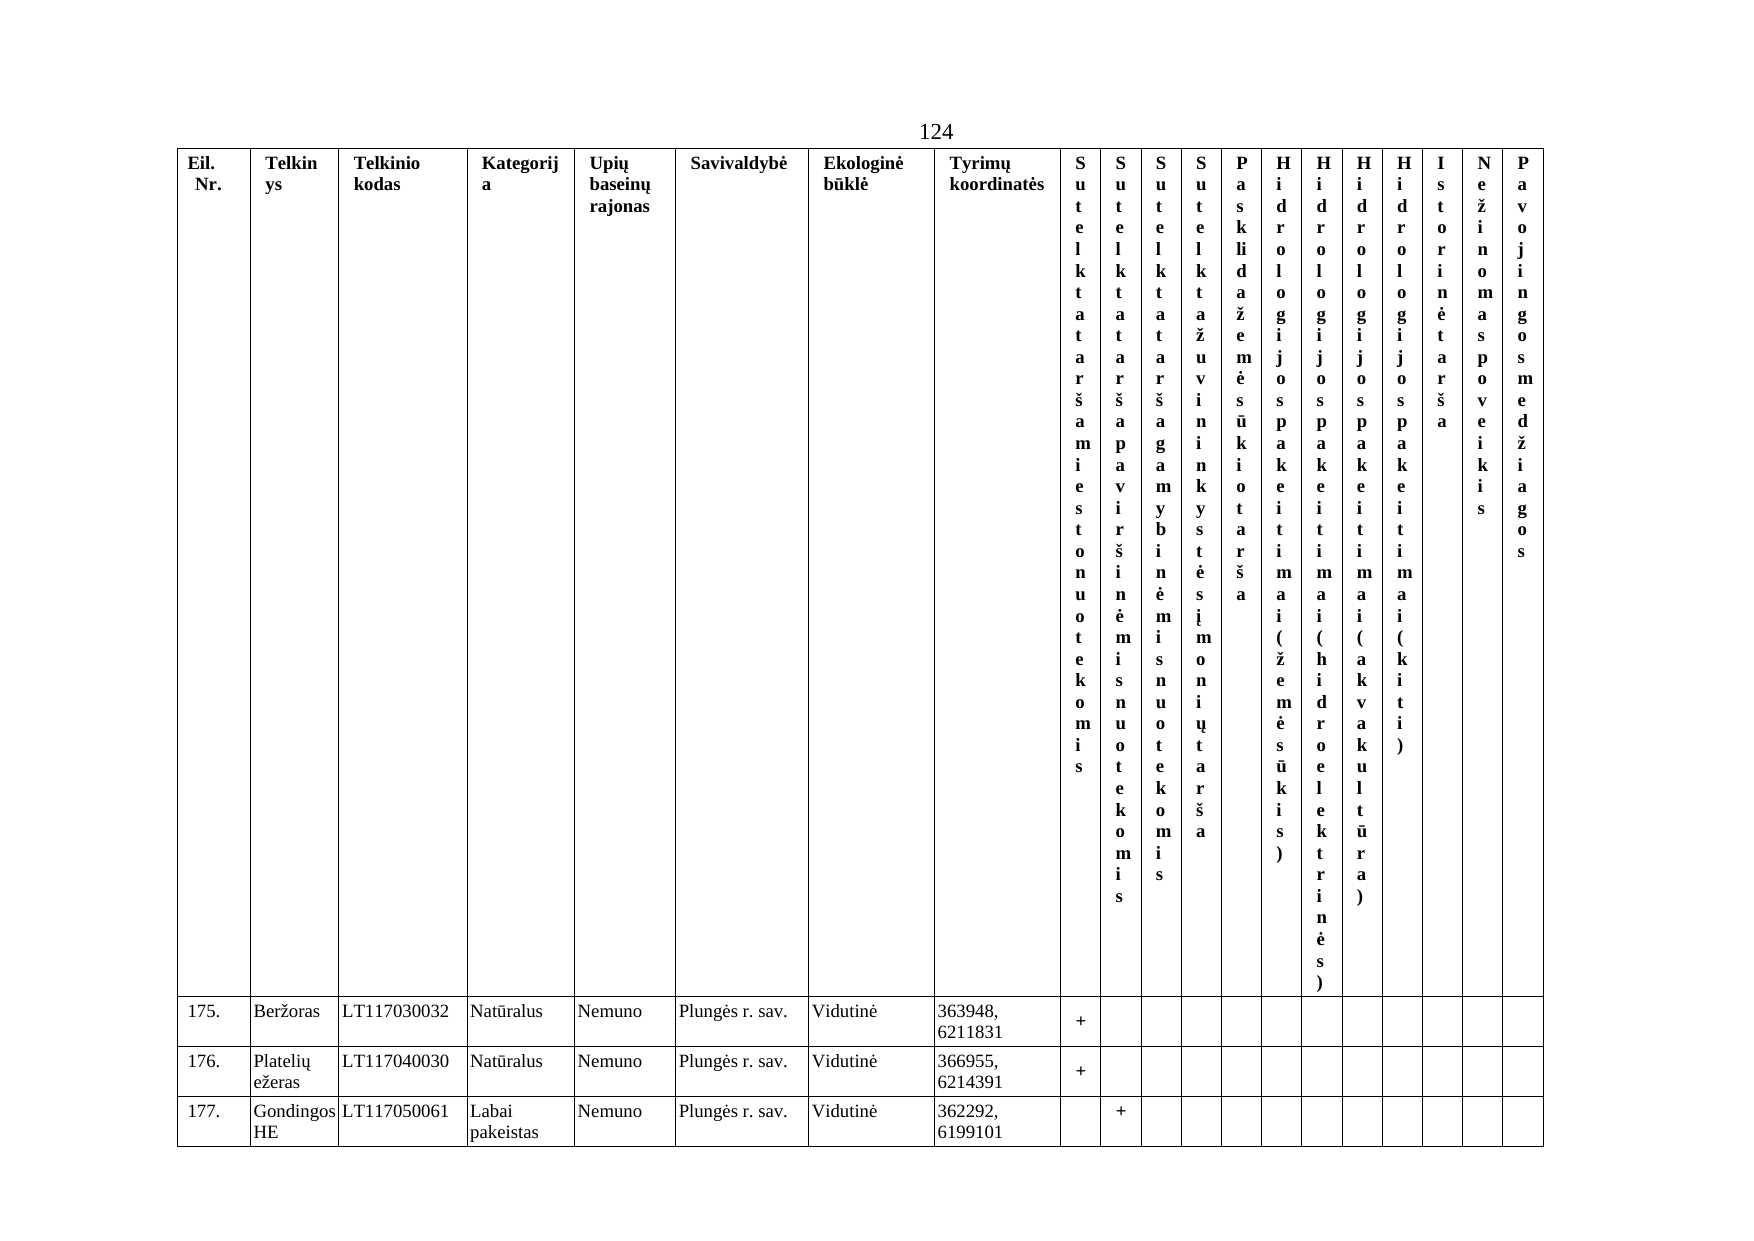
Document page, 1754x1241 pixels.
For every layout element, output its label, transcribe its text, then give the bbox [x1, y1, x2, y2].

table_header Eil. Nr. [178, 149, 250, 996]
table_cell [1343, 997, 1382, 1046]
table_cell Plungės r. sav. [676, 997, 808, 1046]
table_cell LT117050061 [339, 1097, 467, 1146]
table_cell Platelių ežeras [251, 1047, 338, 1096]
table_cell + [1061, 997, 1100, 1046]
table_cell [1262, 997, 1301, 1046]
table_cell Plungės r. sav. [676, 1097, 808, 1146]
table_cell Natūralus [468, 1047, 574, 1096]
table_cell [1222, 997, 1261, 1046]
table_cell [1182, 997, 1221, 1046]
table_cell [1142, 1097, 1181, 1146]
table_cell Vidutinė [809, 997, 934, 1046]
table_cell 362292, 6199101 [935, 1097, 1060, 1146]
table_cell [1182, 1047, 1221, 1096]
table_cell [1262, 1097, 1301, 1146]
table_cell [1302, 1047, 1342, 1096]
table_header Pasklida žemės ūkio tarša [1222, 149, 1261, 996]
table_cell 366955, 6214391 [935, 1047, 1060, 1096]
table_header Telkinys [251, 149, 338, 996]
table_cell [1383, 997, 1422, 1046]
table_header Hidrologijos pakeitimai (akvakultūra) [1343, 149, 1382, 996]
table_cell [1343, 1047, 1382, 1096]
table_header Telkinio kodas [339, 149, 467, 996]
table_header Sutelkta tarša paviršinėmis nuotekomis [1101, 149, 1141, 996]
table_cell Nemuno [575, 1047, 675, 1096]
table_cell + [1101, 1097, 1141, 1146]
table_cell Nemuno [575, 1097, 675, 1146]
table_cell [1463, 1047, 1502, 1096]
table_cell [1101, 997, 1141, 1046]
table_header Sutelkta žuvininkystės įmonių tarša [1182, 149, 1221, 996]
table_cell [1182, 1097, 1221, 1146]
table_cell [1262, 1047, 1301, 1096]
table_cell [1343, 1097, 1382, 1146]
table_cell [1383, 1097, 1422, 1146]
table_cell [1101, 1047, 1141, 1096]
table_cell [1061, 1097, 1100, 1146]
table_header Istorinė tarša [1423, 149, 1462, 996]
table_header Hidrologijos pakeitimai (hidroelektrinės) [1302, 149, 1342, 996]
table_cell [1423, 1097, 1462, 1146]
table_cell 177. [178, 1097, 250, 1146]
table_cell Vidutinė [809, 1097, 934, 1146]
table_header Tyrimų koordinatės [935, 149, 1060, 996]
table_header Savivaldybė [676, 149, 808, 996]
table_cell Gondingos HE [251, 1097, 338, 1146]
table_cell [1423, 1047, 1462, 1096]
table_header Kategorija [468, 149, 574, 996]
table_cell [1222, 1047, 1261, 1096]
table_cell Nemuno [575, 997, 675, 1046]
table_cell Beržoras [251, 997, 338, 1046]
table_cell [1383, 1047, 1422, 1096]
table_cell [1423, 997, 1462, 1046]
table_header Hidrologijos pakeitimai (žemės ūkis) [1262, 149, 1301, 996]
table_cell [1222, 1097, 1261, 1146]
table_cell 363948, 6211831 [935, 997, 1060, 1046]
table_header Ekologinė būklė [809, 149, 934, 996]
table_cell 176. [178, 1047, 250, 1096]
table_header Nežinomas poveikis [1463, 149, 1502, 996]
table_cell [1503, 997, 1543, 1046]
table_cell LT117040030 [339, 1047, 467, 1096]
table_header Hidrologijos pakeitimai (kiti) [1383, 149, 1422, 996]
table_header Sutelkta tarša miesto nuotekomis [1061, 149, 1100, 996]
table_cell [1302, 997, 1342, 1046]
table_header Pavojingos medžiagos [1503, 149, 1543, 996]
table_cell + [1061, 1047, 1100, 1096]
table_cell LT117030032 [339, 997, 467, 1046]
table_cell [1463, 1097, 1502, 1146]
table_cell Vidutinė [809, 1047, 934, 1096]
table_cell Natūralus [468, 997, 574, 1046]
table_cell Plungės r. sav. [676, 1047, 808, 1096]
table_cell [1503, 1047, 1543, 1096]
table_cell 175. [178, 997, 250, 1046]
table_cell Labai pakeistas [468, 1097, 574, 1146]
table_cell [1302, 1097, 1342, 1146]
table_cell [1142, 997, 1181, 1046]
table_cell [1142, 1047, 1181, 1096]
table_header Upių baseinų rajonas [575, 149, 675, 996]
table_header Sutelkta tarša gamybinėmis nuotekomis [1142, 149, 1181, 996]
table_cell [1503, 1097, 1543, 1146]
table_cell [1463, 997, 1502, 1046]
